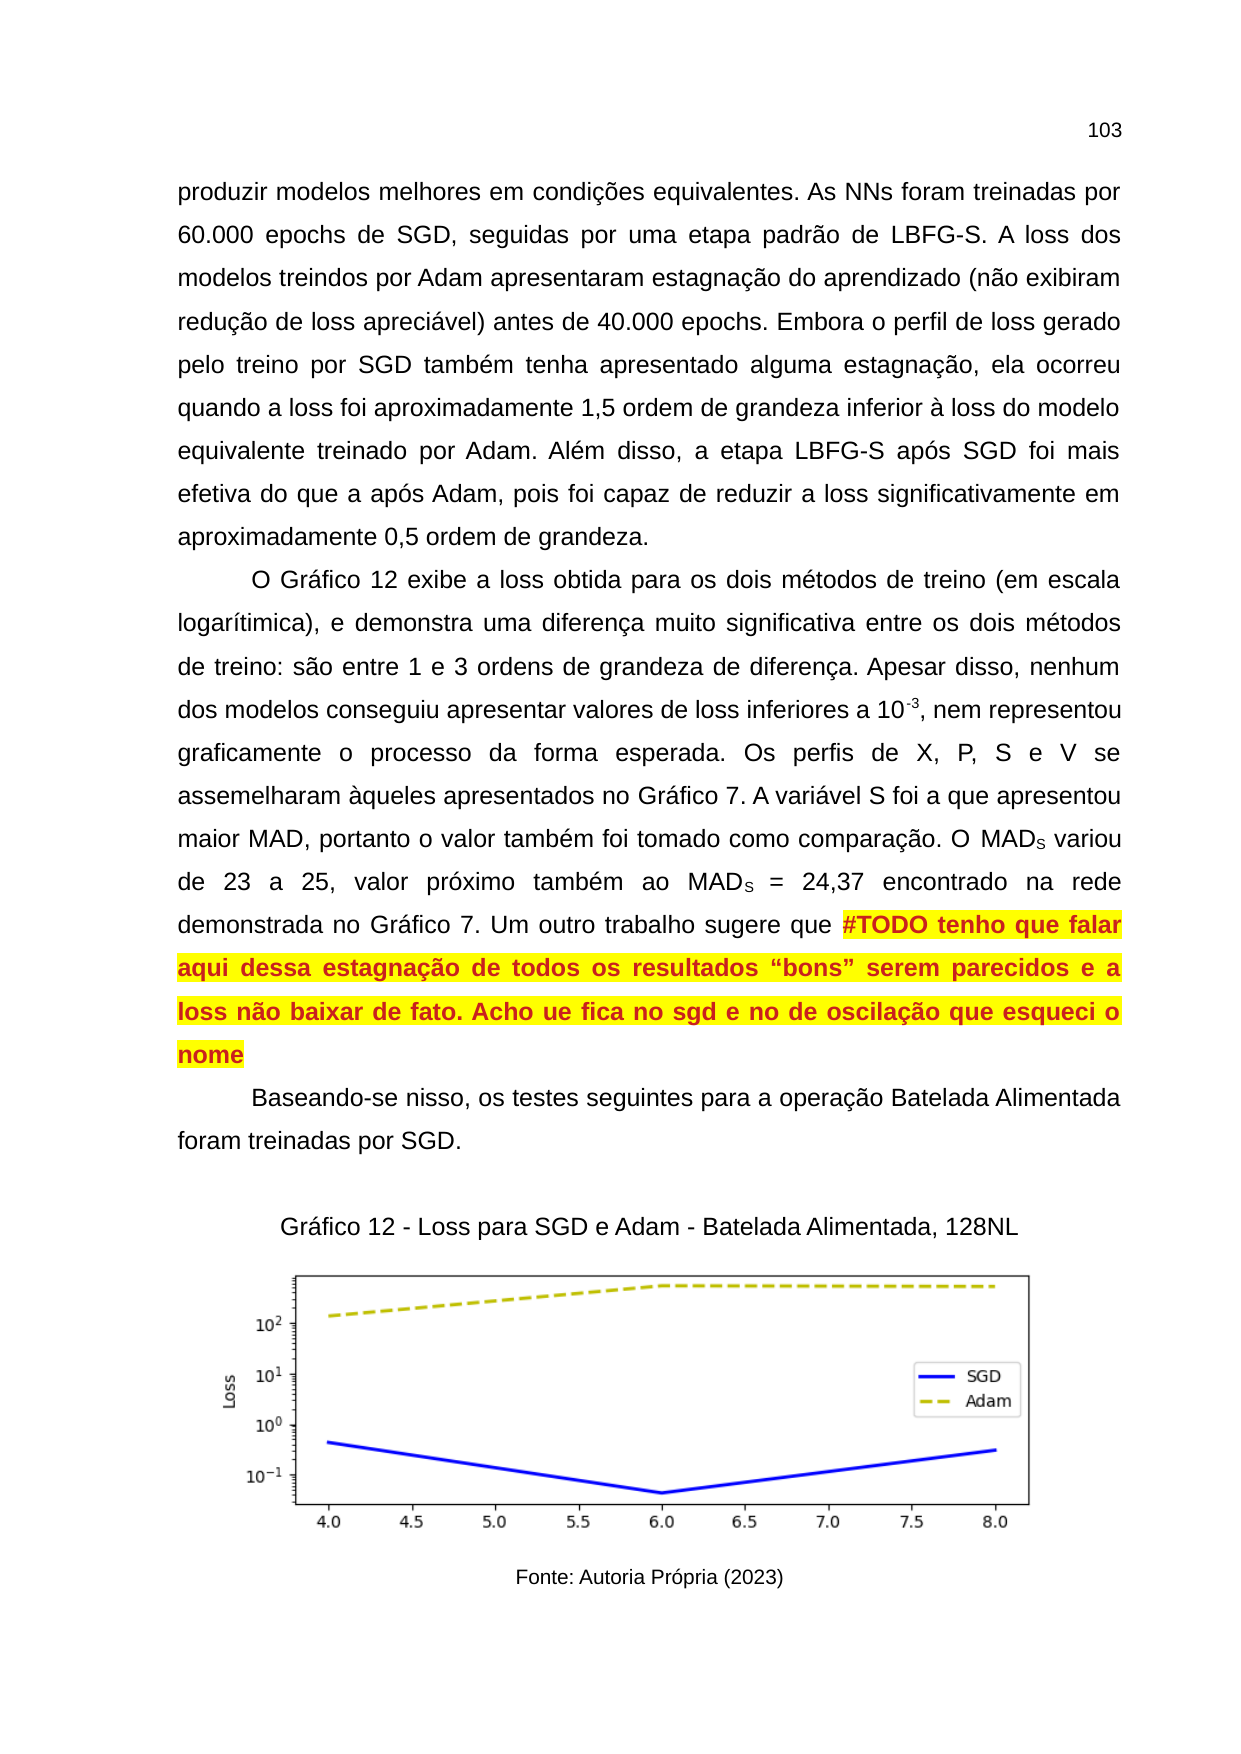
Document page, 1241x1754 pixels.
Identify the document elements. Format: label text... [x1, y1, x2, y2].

picture [177, 1240, 1123, 1536]
text O Gráfico 12 exibe a loss obtida para os dois métodos de treino (em escala logarítimica), e demonstra uma diferença muito significativa entre os dois métodos de treino: são entre 1 e 3 ordens de grandeza de diferença. Apesar disso, nenhum dos modelos conseguiu apresentar valores de loss inferiores a 10-3, nem representou graficamente o processo da forma esperada. Os perfis de X, P, S e V se assemelharam àqueles apresentados no Gráfico 7. A variável S foi a que apresentou maior MAD, portanto o valor também foi tomado como comparação. O MADS variou de 23 a 25, valor próximo também ao MADS = 24,37 encontrado na rede demonstrada no Gráfico 7. Um outro trabalho sugere que #TODO tenho que falar aqui dessa estagnação de todos os resultados “bons” serem parecidos e a loss não baixar de fato. Acho ue fica no sgd e no de oscilação que esqueci o nome [177, 565, 1122, 1068]
text produzir modelos melhores em condições equivalentes. As NNs foram treinadas por 60.000 epochs de SGD, seguidas por uma etapa padrão de LBFG-S. A loss dos modelos treindos por Adam apresentaram estagnação do aprendizado (não exibiram redução de loss apreciável) antes de 40.000 epochs. Embora o perfil de loss gerado pelo treino por SGD também tenha apresentado alguma estagnação, ela ocorreu quando a loss foi aproximadamente 1,5 ordem de grandeza inferior à loss do modelo equivalente treinado por Adam. Além disso, a etapa LBFG-S após SGD foi mais efetiva do que a após Adam, pois foi capaz de reduzir a loss significativamente em aproximadamente 0,5 ordem de grandeza. [177, 177, 1122, 551]
text Baseando-se nisso, os testes seguintes para a operação Batelada Alimentada foram treinadas por SGD. [177, 1083, 1122, 1154]
text Gráfico 12 - Loss para SGD e Adam - Batelada Alimentada, 128NL [177, 1212, 1122, 1240]
text Fonte: Autoria Própria (2023) [177, 1565, 1122, 1589]
